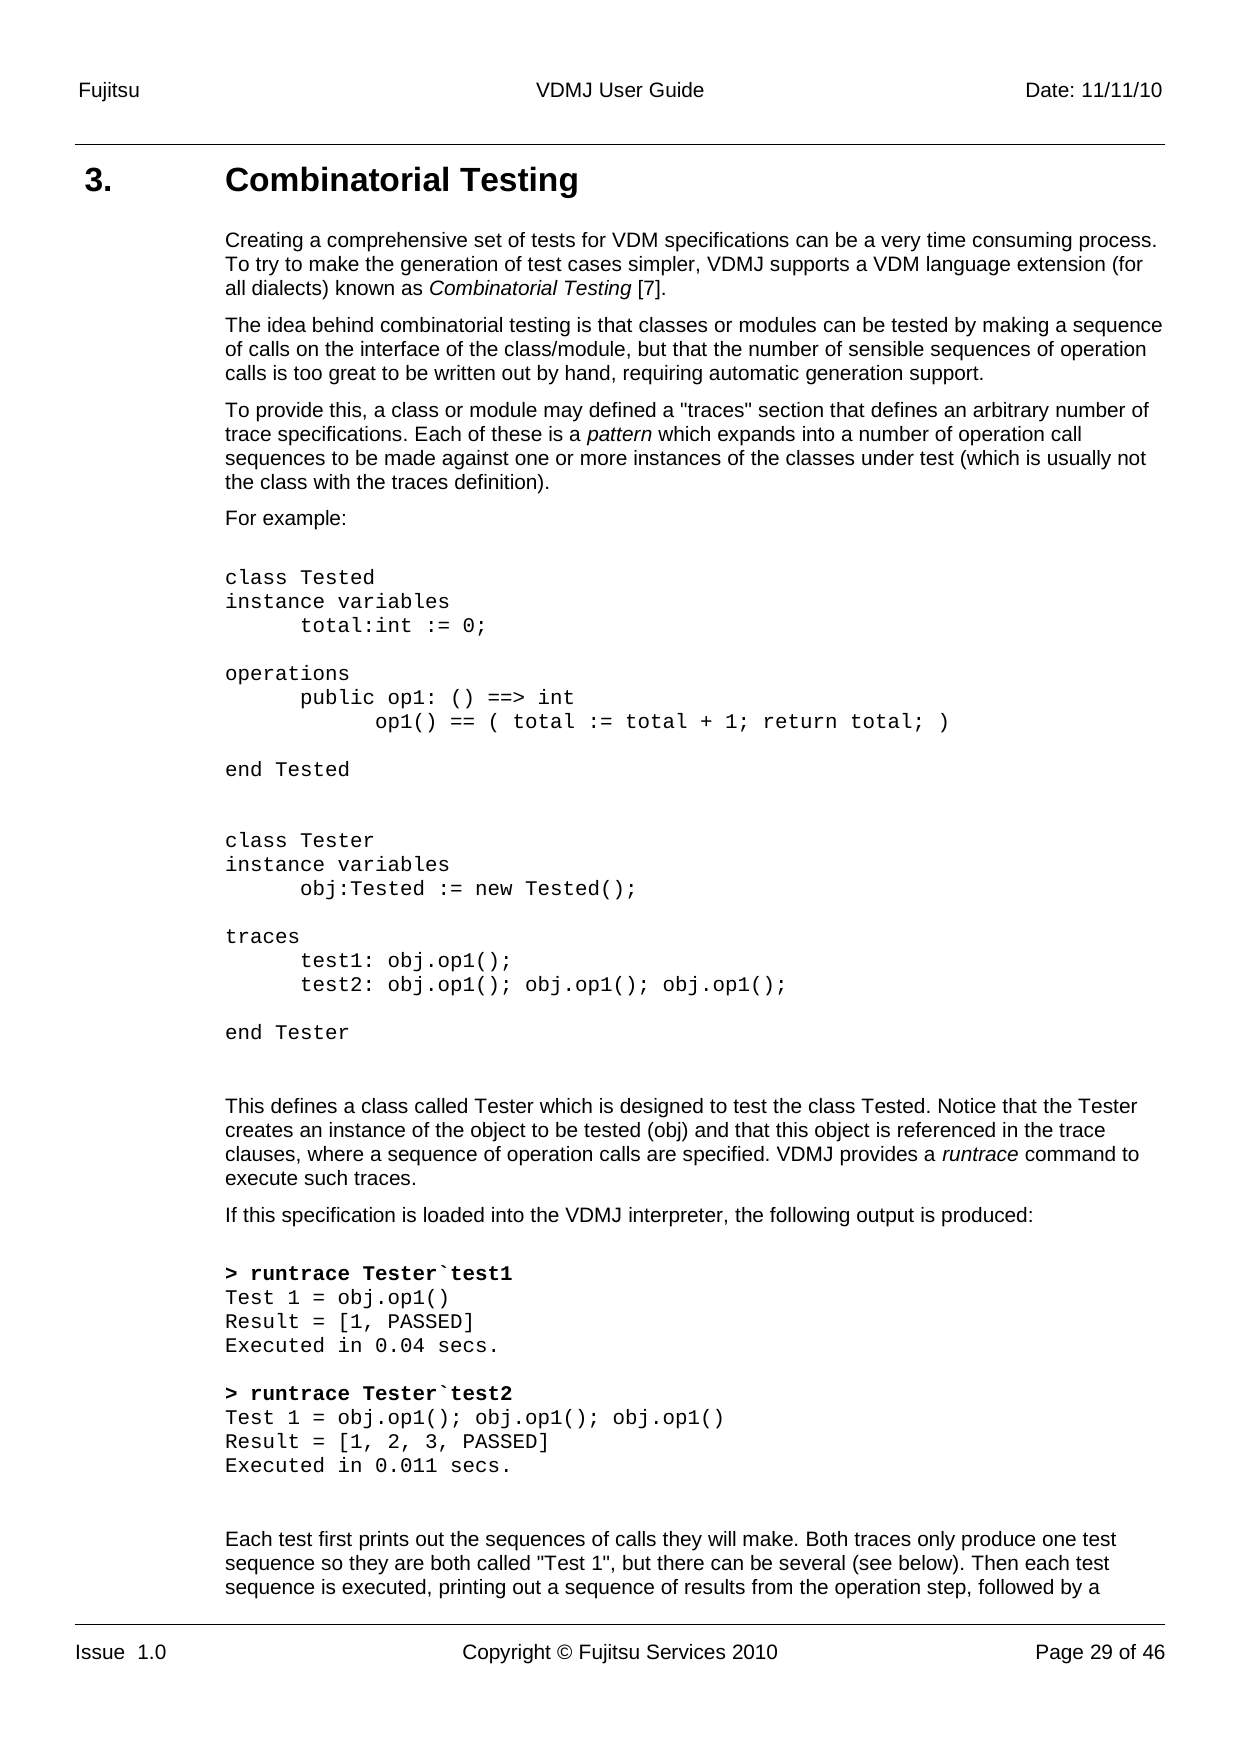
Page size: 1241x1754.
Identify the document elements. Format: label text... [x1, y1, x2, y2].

text Test 1 = obj.op1() [225, 1287, 1165, 1311]
text Executed in 0.04 secs. [225, 1335, 1165, 1359]
text Executed in 0.011 secs. [225, 1455, 1165, 1479]
text op1() == ( total := total + 1; return total; ) [225, 711, 1165, 734]
subtitle Combinatorial Testing [75, 160, 1165, 198]
text obj:Tested := new Tested(); [225, 878, 1165, 902]
text traces [225, 926, 1165, 950]
text > runtrace Tester`test1 [225, 1263, 1165, 1287]
text Test 1 = obj.op1(); obj.op1(); obj.op1() [225, 1407, 1165, 1431]
text The idea behind combinatorial testing is that classes or modules can be tested by making a sequence of calls on the interface of the class/module, but that the number of sensible sequences of operation calls is too great to be written out by hand, requiring automatic generation support. [225, 313, 1165, 385]
text end Tester [225, 1022, 1165, 1046]
text Creating a comprehensive set of tests for VDM specifications can be a very time consuming process. To try to make the generation of test cases simpler, VDMJ supports a VDM language extension (for all dialects) known as Combinatorial Testing [7]. [225, 228, 1165, 300]
text class Tested [225, 567, 1165, 591]
text instance variables [225, 854, 1165, 878]
text For example: [225, 506, 1165, 530]
text test2: obj.op1(); obj.op1(); obj.op1(); [225, 974, 1165, 998]
text If this specification is loaded into the VDMJ interpreter, the following output is produced: [225, 1203, 1165, 1227]
text instance variables [225, 591, 1165, 615]
text public op1: () ==> int [225, 687, 1165, 711]
text test1: obj.op1(); [225, 950, 1165, 974]
text operations [225, 663, 1165, 687]
text total:int := 0; [225, 615, 1165, 639]
text Result = [1, 2, 3, PASSED] [225, 1431, 1165, 1455]
text Result = [1, PASSED] [225, 1311, 1165, 1335]
text To provide this, a class or module may defined a "traces" section that defines an arbitrary number of trace specifications. Each of these is a pattern which expands into a number of operation call sequences to be made against one or more instances of the classes under test (which is usually not the class with the traces definition). [225, 398, 1165, 494]
text Each test first prints out the sequences of calls they will make. Both traces only produce one test sequence so they are both called "Test 1", but there can be several (see below). Then each test sequence is executed, printing out a sequence of results from the operation step, followed by a [225, 1527, 1165, 1599]
text class Tester [225, 830, 1165, 854]
text > runtrace Tester`test2 [225, 1383, 1165, 1407]
text This defines a class called Tester which is designed to test the class Tested. Notice that the Tester creates an instance of the object to be tested (obj) and that this object is referenced in the trace clauses, where a sequence of operation calls are specified. VDMJ provides a runtrace command to execute such traces. [225, 1094, 1165, 1190]
text end Tested [225, 758, 1165, 782]
